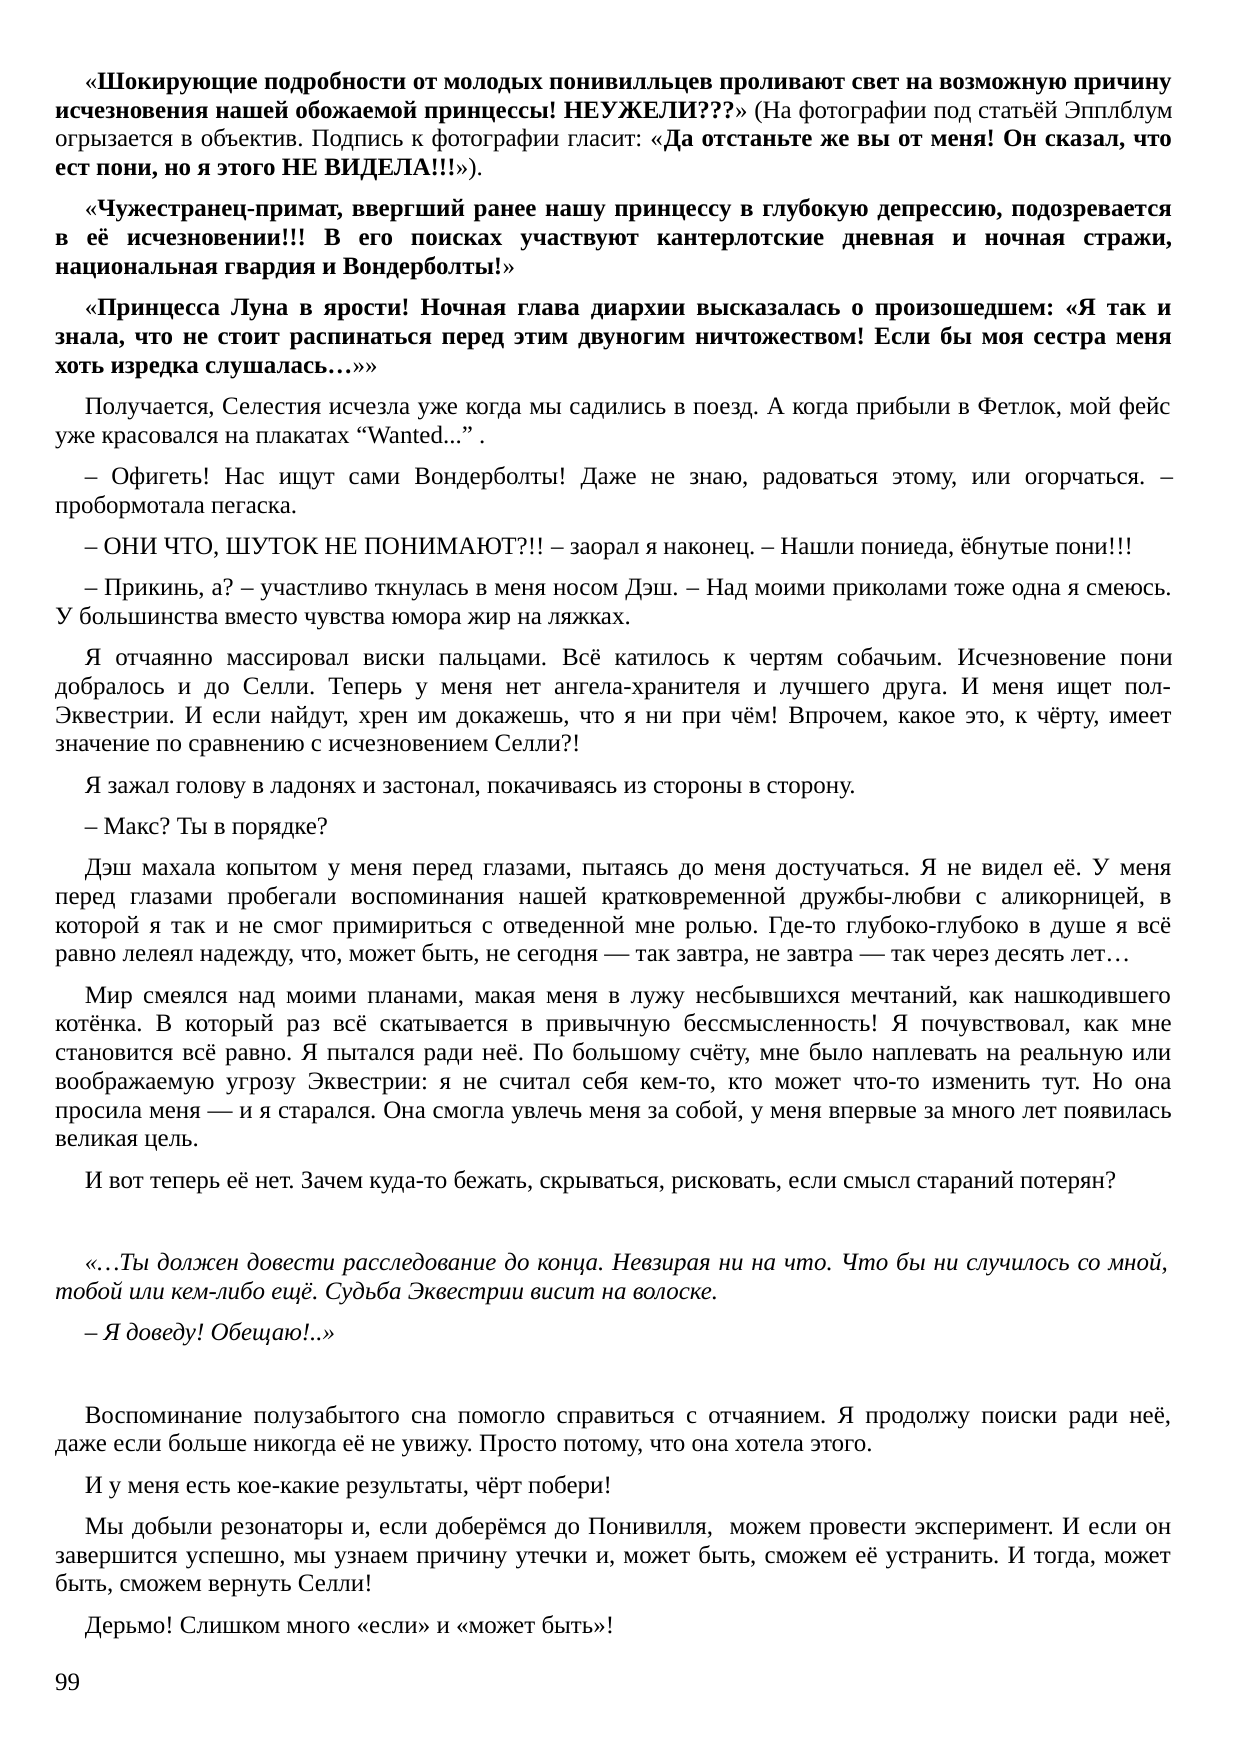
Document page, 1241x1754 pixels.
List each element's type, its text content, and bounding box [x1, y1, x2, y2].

text «…Ты должен довести расследование до конца. Невзирая ни на что. Что бы ни случилось со мной, тобой или кем-либо ещё. Судьба Эквестрии висит на волоске. [55, 1247, 1173, 1305]
text – Офигеть! Нас ищут сами Вондерболты! Даже не знаю, радоваться этому, или огорчаться. – пробормотала пегаска. [55, 461, 1173, 518]
text – ОНИ ЧТО, ШУТОК НЕ ПОНИМАЮТ?!! – заорал я наконец. – Нашли пониеда, ёбнутые пони!!! [55, 531, 1173, 560]
text И у меня есть кое-какие результаты, чёрт побери! [55, 1470, 1173, 1498]
text Мы добыли резонаторы и, если доберёмся до Понивилля, можем провести эксперимент. И если он завершится успешно, мы узнаем причину утечки и, может быть, сможем её устранить. И тогда, может быть, сможем вернуть Селли! [55, 1511, 1173, 1597]
text – Я доведу! Обещаю!..» [55, 1317, 1173, 1346]
text Получается, Селестия исчезла уже когда мы садились в поезд. А когда прибыли в Фетлок, мой фейс уже красовался на плакатах “Wanted...” . [55, 391, 1173, 448]
text – Макс? Ты в порядке? [55, 811, 1173, 840]
text «Принцесса Луна в ярости! Ночная глава диархии высказалась о произошедшем: «Я так и знала, что не стоит распинаться перед этим двуногим ничтожеством! Если бы моя сестра меня хоть изредка слушалась…»» [55, 292, 1173, 378]
text «Чужестранец-примат, ввергший ранее нашу принцессу в глубокую депрессию, подозревается в её исчезновении!!! В его поисках участвуют кантерлотские дневная и ночная стражи, национальная гвардия и Вондерболты!» [55, 193, 1173, 280]
text Воспоминание полузабытого сна помогло справиться с отчаянием. Я продолжу поиски ради неё, даже если больше никогда её не увижу. Просто потому, что она хотела этого. [55, 1400, 1173, 1457]
text «Шокирующие подробности от молодых понивилльцев проливают свет на возможную причину исчезновения нашей обожаемой принцессы! НЕУЖЕЛИ???» (На фотографии под статьёй Эпплблум огрызается в объектив. Подпись к фотографии гласит: «Да отстаньте же вы от меня! Он сказал, что ест пони, но я этого НЕ ВИДЕЛА!!!»). [55, 66, 1173, 181]
text Я отчаянно массировал виски пальцами. Всё катилось к чертям собачьим. Исчезновение пони добралось и до Селли. Теперь у меня нет ангела-хранителя и лучшего друга. И меня ищет пол-Эквестрии. И если найдут, хрен им докажешь, что я ни при чём! Впрочем, какое это, к чёрту, имеет значение по сравнению с исчезновением Селли?! [55, 642, 1173, 757]
text Я зажал голову в ладонях и застонал, покачиваясь из стороны в сторону. [55, 770, 1173, 798]
text Мир смеялся над моими планами, макая меня в лужу несбывшихся мечтаний, как нашкодившего котёнка. В который раз всё скатывается в привычную бессмысленность! Я почувствовал, как мне становится всё равно. Я пытался ради неё. По большому счёту, мне было наплевать на реальную или воображаемую угрозу Эквестрии: я не считал себя кем-то, кто может что-то изменить тут. Но она просила меня — и я старался. Она смогла увлечь меня за собой, у меня впервые за много лет появилась великая цель. [55, 980, 1173, 1152]
text – Прикинь, а? – участливо ткнулась в меня носом Дэш. – Над моими приколами тоже одна я смеюсь. У большинства вместо чувства юмора жир на ляжках. [55, 572, 1173, 630]
text И вот теперь её нет. Зачем куда-то бежать, скрываться, рисковать, если смысл стараний потерян? [55, 1165, 1173, 1193]
text Дэш махала копытом у меня перед глазами, пытаясь до меня достучаться. Я не видел её. У меня перед глазами пробегали воспоминания нашей кратковременной дружбы-любви с аликорницей, в которой я так и не смог примириться с отведенной мне ролью. Где-то глубоко-глубоко в душе я всё равно лелеял надежду, что, может быть, не сегодня — так завтра, не завтра — так через десять лет… [55, 852, 1173, 967]
text Дерьмо! Слишком много «если» и «может быть»! [55, 1610, 1173, 1638]
